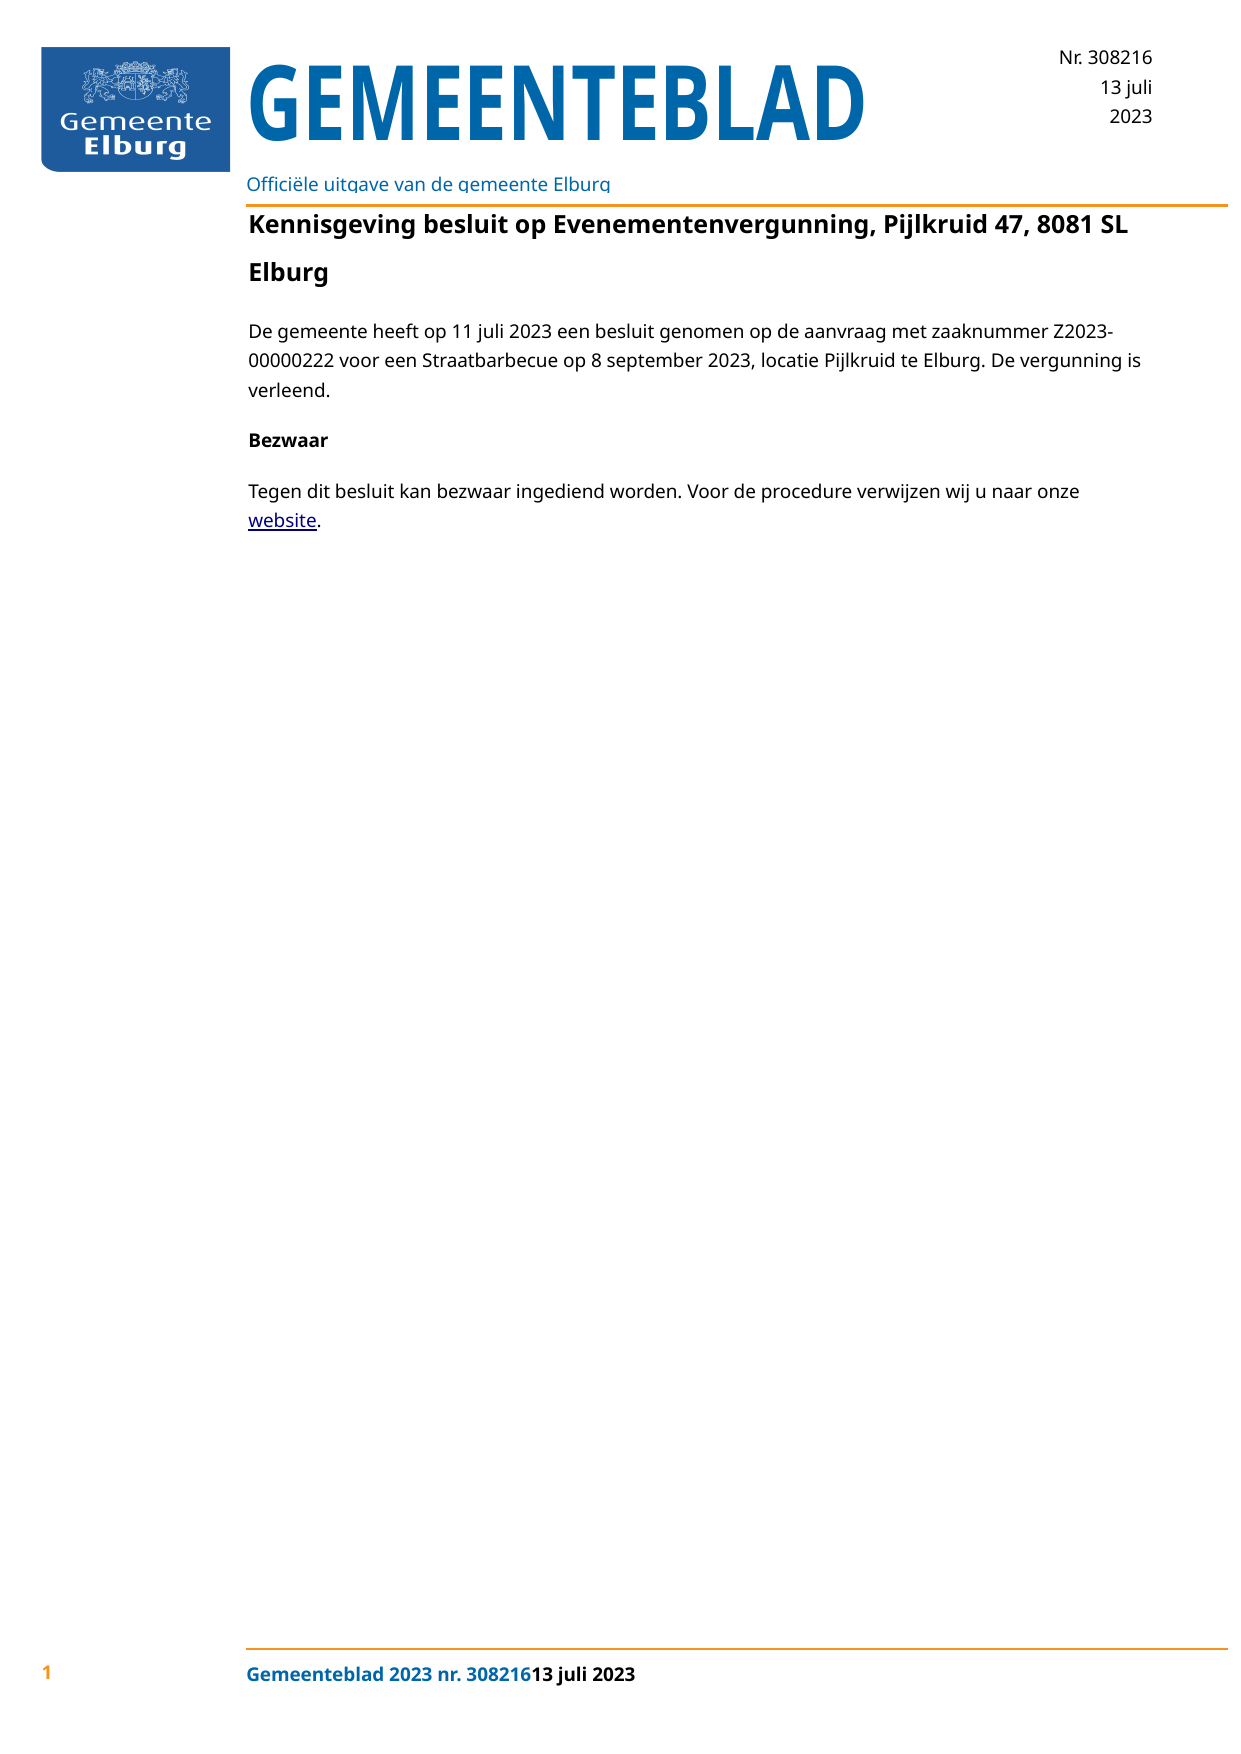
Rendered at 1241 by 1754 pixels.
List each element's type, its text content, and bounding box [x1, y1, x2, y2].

text Kennisgeving besluit op Evenementenvergunning, Pijlkruid 47, 8081 SL Elburg [248, 207, 1152, 288]
picture [41, 47, 231, 172]
text Tegen dit besluit kan bezwaar ingediend worden. Voor de procedure verwijzen wij u naar onze website. [248, 478, 1152, 533]
text Bezwaar [248, 427, 1152, 453]
text De gemeente heeft op 11 juli 2023 een besluit genomen op de aanvraag met zaaknummer Z2023-00000222 voor een Straatbarbecue op 8 september 2023, locatie Pijlkruid te Elburg. De vergunning is verleend. [248, 318, 1152, 403]
